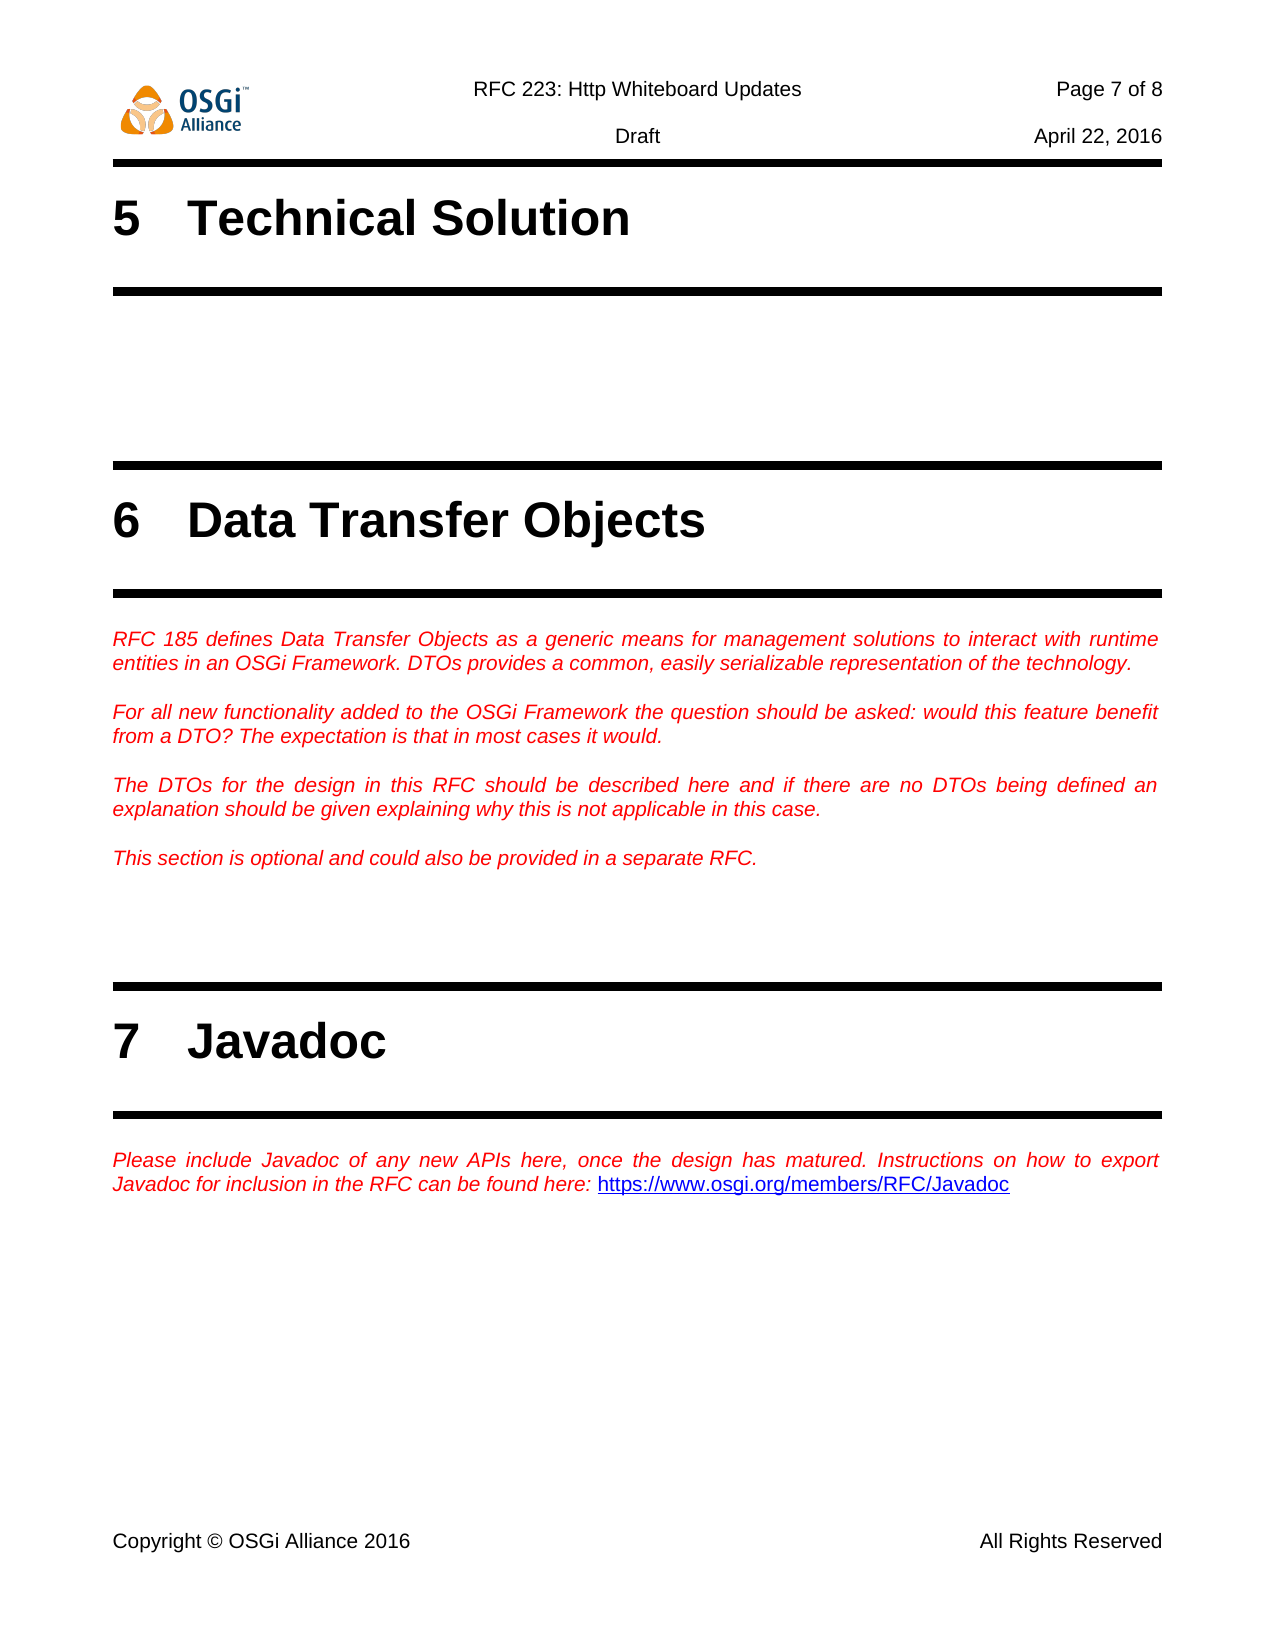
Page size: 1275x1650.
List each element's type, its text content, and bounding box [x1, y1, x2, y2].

subtitle Data Transfer Objects [112, 462, 1162, 598]
picture [113, 78, 257, 142]
text RFC 185 defines Data Transfer Objects as a generic means for management solutions to interact with runtime entities in an OSGi Framework. DTOs provides a common, easily serializable representation of the technology. [112, 627, 1162, 675]
subtitle Technical Solution [112, 160, 1162, 296]
text The DTOs for the design in this RFC should be described here and if there are no DTOs being defined an explanation should be given explaining why this is not applicable in this case. [112, 773, 1162, 821]
text This section is optional and could also be provided in a separate RFC. [112, 846, 1162, 870]
text Please include Javadoc of any new APIs here, once the design has matured. Instructions on how to export Javadoc for inclusion in the RFC can be found here: https://www.osgi.org/members/RFC/Javadoc [112, 1148, 1162, 1196]
subtitle Javadoc [112, 983, 1162, 1119]
text For all new functionality added to the OSGi Framework the question should be asked: would this feature benefit from a DTO? The expectation is that in most cases it would. [112, 700, 1162, 748]
